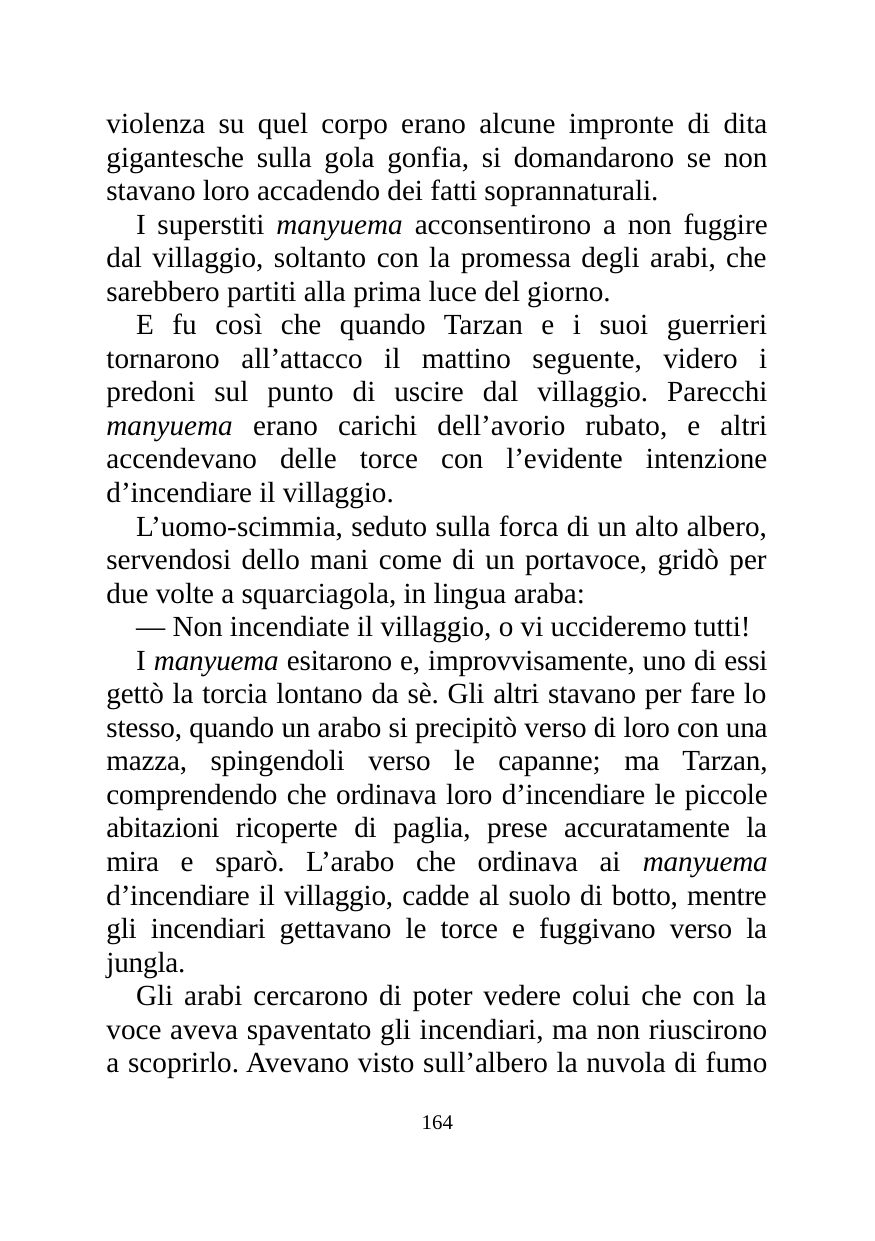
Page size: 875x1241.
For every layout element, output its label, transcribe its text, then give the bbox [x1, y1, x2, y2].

text E fu così che quando Tarzan e i suoi guerrieri tornarono all’attacco il mattino seguente, videro i predoni sul punto di uscire dal villaggio. Parecchi manyuema erano carichi dell’avorio rubato, e altri accendevano delle torce con l’evidente intenzione d’incendiare il villaggio. [106, 307, 768, 509]
text — Non incendiate il villaggio, o vi uccideremo tutti! [106, 609, 768, 643]
text Gli arabi cercarono di poter vedere colui che con la voce aveva spaventato gli incendiari, ma non riuscirono a scoprirlo. Avevano visto sull’albero la nuvola di fumo [106, 978, 768, 1079]
text I superstiti manyuema acconsentirono a non fuggire dal villaggio, soltanto con la promessa degli arabi, che sarebbero partiti alla prima luce del giorno. [106, 207, 768, 307]
text L’uomo-scimmia, seduto sulla forca di un alto albero, servendosi dello mani come di un portavoce, gridò per due volte a squarciagola, in lingua araba: [106, 509, 768, 609]
text violenza su quel corpo erano alcune impronte di dita gigantesche sulla gola gonfia, si domandarono se non stavano loro accadendo dei fatti soprannaturali. [106, 106, 768, 207]
text I manyuema esitarono e, improvvisamente, uno di essi gettò la torcia lontano da sè. Gli altri stavano per fare lo stesso, quando un arabo si precipitò verso di loro con una mazza, spingendoli verso le capanne; ma Tarzan, comprendendo che ordinava loro d’incendiare le piccole abitazioni ricoperte di paglia, prese accuratamente la mira e sparò. L’arabo che ordinava ai manyuema d’incendiare il villaggio, cadde al suolo di botto, mentre gli incendiari gettavano le torce e fuggivano verso la jungla. [106, 643, 768, 978]
